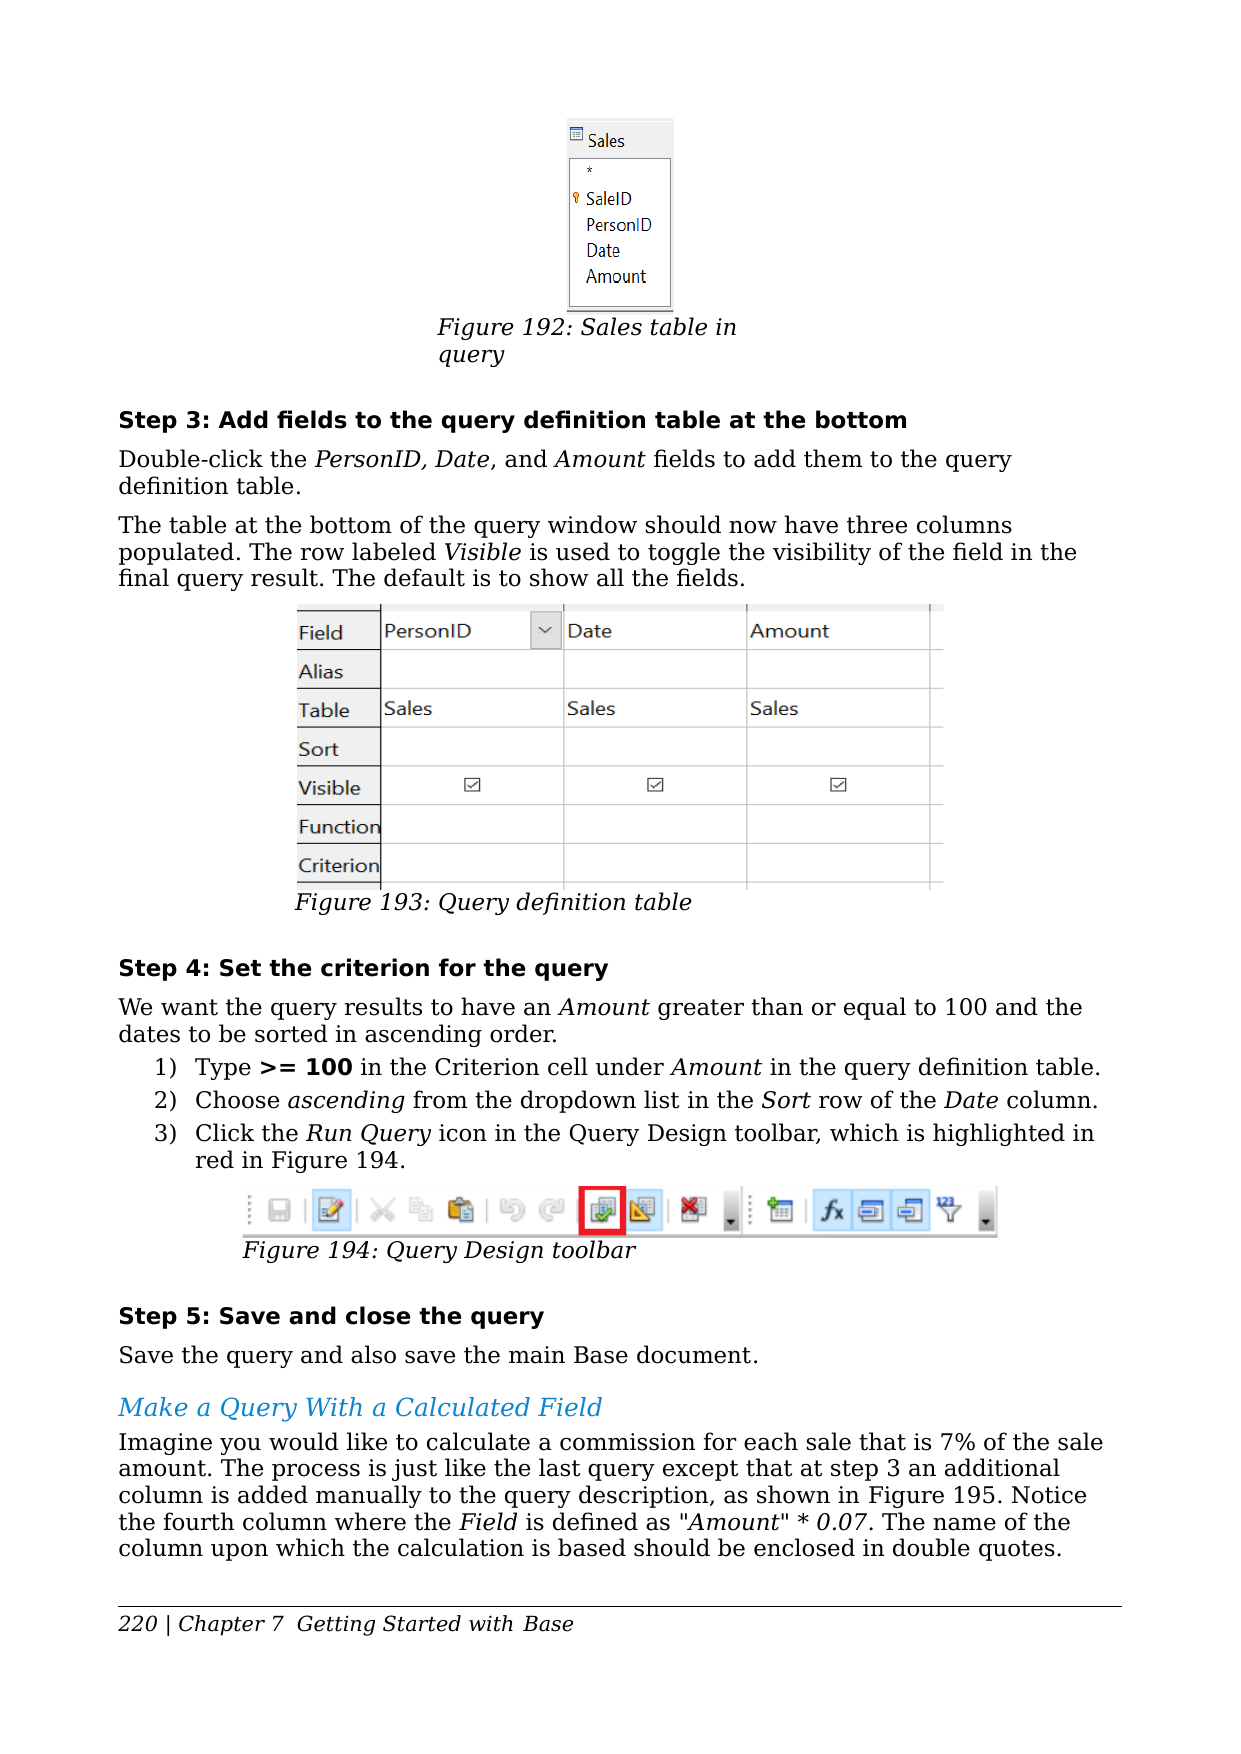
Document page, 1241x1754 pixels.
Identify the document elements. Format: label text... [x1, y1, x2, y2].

text Double-click the PersonID, Date, and Amount fields to add them to the query definition table. [118, 446, 1122, 499]
subtitle Make a Query With a Calculated Field [118, 1393, 1122, 1422]
text Step 4: Set the criterion for the query [118, 955, 1122, 982]
text Figure : Query definition table [295, 887, 946, 916]
picture [566, 118, 674, 315]
text Imagine you would like to calculate a commission for each sale that is 7% of the sale amount. The process is just like the last query except that at step 3 an additional column is added manually to the query description, as shown in Figure 195. Notice the fourth column where the Field is defined as "Amount" * 0.07. The name of the column upon which the calculation is based should be enclosed in double quotes. [118, 1429, 1122, 1562]
picture [297, 604, 944, 890]
text Figure : Query Design toolbar [243, 1238, 998, 1264]
text Save the query and also save the main Base document. [118, 1342, 1122, 1369]
text Step 3: Add fields to the query definition table at the bottom [118, 407, 1122, 434]
picture [242, 1186, 998, 1238]
text Figure : Sales table in query [437, 312, 803, 368]
list Type >= 100 in the Criterion cell under Amount in the query definition table. [177, 1054, 1122, 1081]
text Step 5: Save and close the query [118, 1303, 1122, 1330]
list Choose ascending from the dropdown list in the Sort row of the Date column. [177, 1087, 1122, 1114]
list Click the Run Query icon in the Query Design toolbar, which is highlighted in red in Figure 194. [177, 1120, 1122, 1173]
text The table at the bottom of the query window should now have three columns populated. The row labeled Visible is used to toggle the visibility of the field in the final query result. The default is to show all the fields. [118, 512, 1122, 592]
list We want the query results to have an Amount greater than or equal to 100 and the dates to be sorted in ascending order. [118, 994, 1122, 1048]
